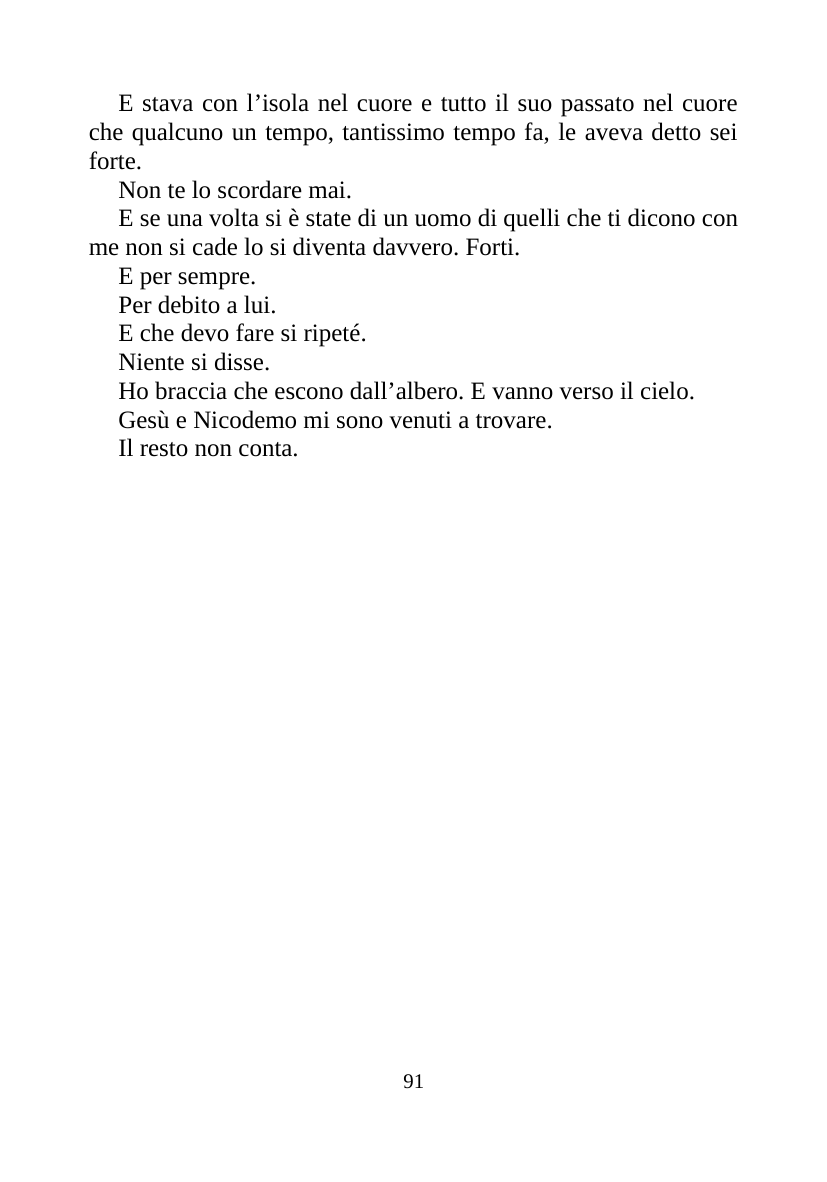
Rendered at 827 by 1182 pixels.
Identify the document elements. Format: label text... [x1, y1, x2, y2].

text E che devo fare si ripeté. [88, 318, 738, 347]
text E se una volta si è state di un uomo di quelli che ti dicono con me non si cade lo si diventa davvero. Forti. [88, 203, 738, 261]
text E per sempre. [88, 261, 738, 290]
text Il resto non conta. [88, 433, 738, 462]
text Ho braccia che escono dall’albero. E vanno verso il cielo. [88, 376, 738, 405]
text Per debito a lui. [88, 290, 738, 318]
text Gesù e Nicodemo mi sono venuti a trovare. [88, 405, 738, 433]
text Non te lo scordare mai. [88, 175, 738, 203]
text Niente si disse. [88, 347, 738, 376]
text E stava con l’isola nel cuore e tutto il suo passato nel cuore che qualcuno un tempo, tantissimo tempo fa, le aveva detto sei forte. [88, 88, 738, 175]
